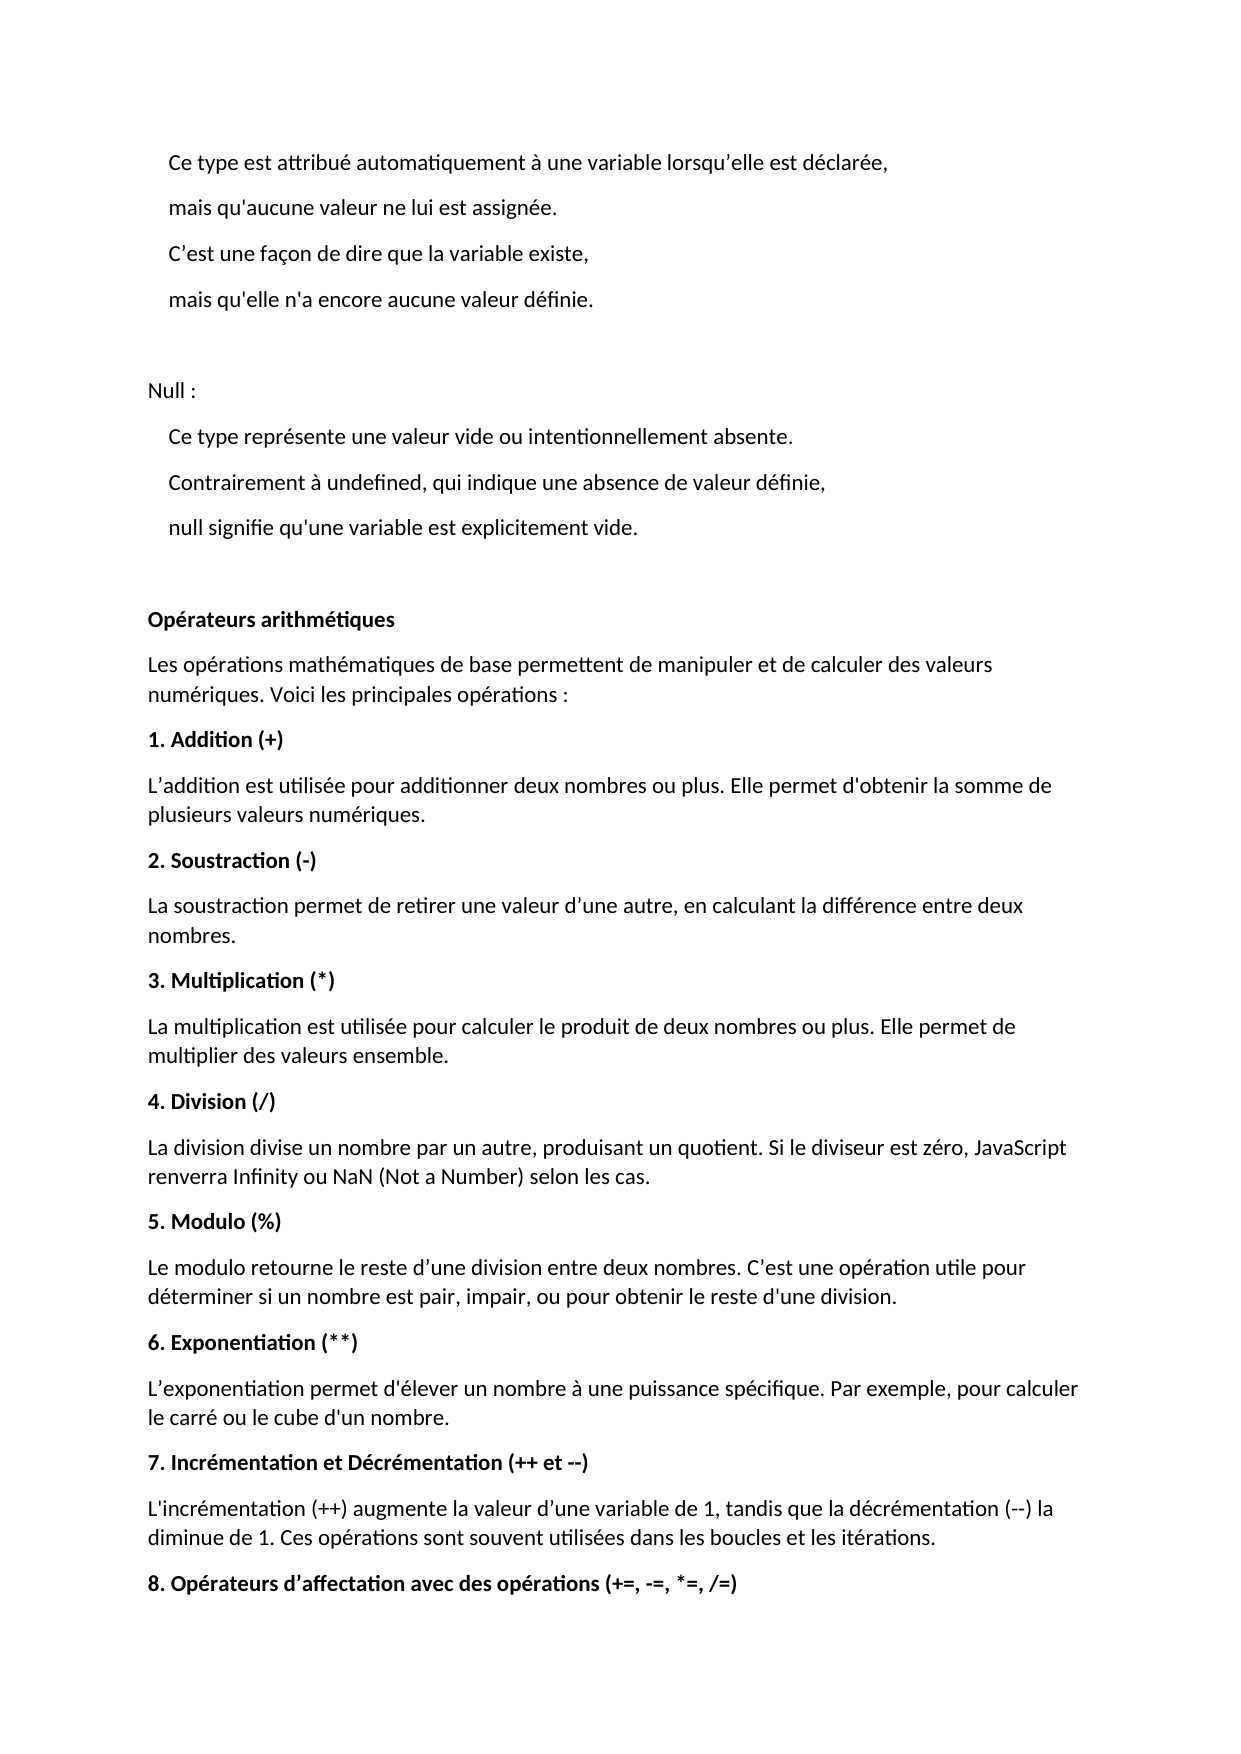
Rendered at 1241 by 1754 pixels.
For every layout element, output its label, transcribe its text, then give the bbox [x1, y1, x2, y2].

text 2. Soustraction (-) [148, 846, 1093, 874]
text C’est une façon de dire que la variable existe, [148, 239, 1093, 267]
text Contrairement à undefined, qui indique une absence de valeur définie, [148, 468, 1093, 496]
text 1. Addition (+) [148, 725, 1093, 753]
text Null : [148, 376, 1093, 404]
text L’exponentiation permet d'élever un nombre à une puissance spécifique. Par exemple, pour calculer le carré ou le cube d'un nombre. [148, 1374, 1093, 1431]
text null signifie qu'une variable est explicitement vide. [148, 513, 1093, 541]
text Ce type est attribué automatiquement à une variable lorsqu’elle est déclarée, [148, 148, 1093, 176]
text La soustraction permet de retirer une valeur d’une autre, en calculant la différence entre deux nombres. [148, 892, 1093, 949]
text La division divise un nombre par un autre, produisant un quotient. Si le diviseur est zéro, JavaScript renverra Infinity ou NaN (Not a Number) selon les cas. [148, 1133, 1093, 1190]
text 4. Division (/) [148, 1087, 1093, 1115]
text 3. Multiplication (*) [148, 966, 1093, 994]
text Ce type représente une valeur vide ou intentionnellement absente. [148, 422, 1093, 450]
text L’addition est utilisée pour additionner deux nombres ou plus. Elle permet d'obtenir la somme de plusieurs valeurs numériques. [148, 771, 1093, 828]
text Opérateurs arithmétiques [148, 605, 1093, 633]
text 7. Incrémentation et Décrémentation (++ et --) [148, 1448, 1093, 1477]
text La multiplication est utilisée pour calculer le produit de deux nombres ou plus. Elle permet de multiplier des valeurs ensemble. [148, 1012, 1093, 1069]
text 6. Exponentiation (**) [148, 1328, 1093, 1356]
text mais qu'elle n'a encore aucune valeur définie. [148, 285, 1093, 313]
text Le modulo retourne le reste d’une division entre deux nombres. C’est une opération utile pour déterminer si un nombre est pair, impair, ou pour obtenir le reste d'une division. [148, 1253, 1093, 1310]
text 8. Opérateurs d’affectation avec des opérations (+=, -=, *=, /=) [148, 1569, 1093, 1597]
text L'incrémentation (++) augmente la valeur d’une variable de 1, tandis que la décrémentation (--) la diminue de 1. Ces opérations sont souvent utilisées dans les boucles et les itérations. [148, 1494, 1093, 1551]
text mais qu'aucune valeur ne lui est assignée. [148, 193, 1093, 221]
text Les opérations mathématiques de base permettent de manipuler et de calculer des valeurs numériques. Voici les principales opérations : [148, 651, 1093, 708]
text 5. Modulo (%) [148, 1207, 1093, 1236]
